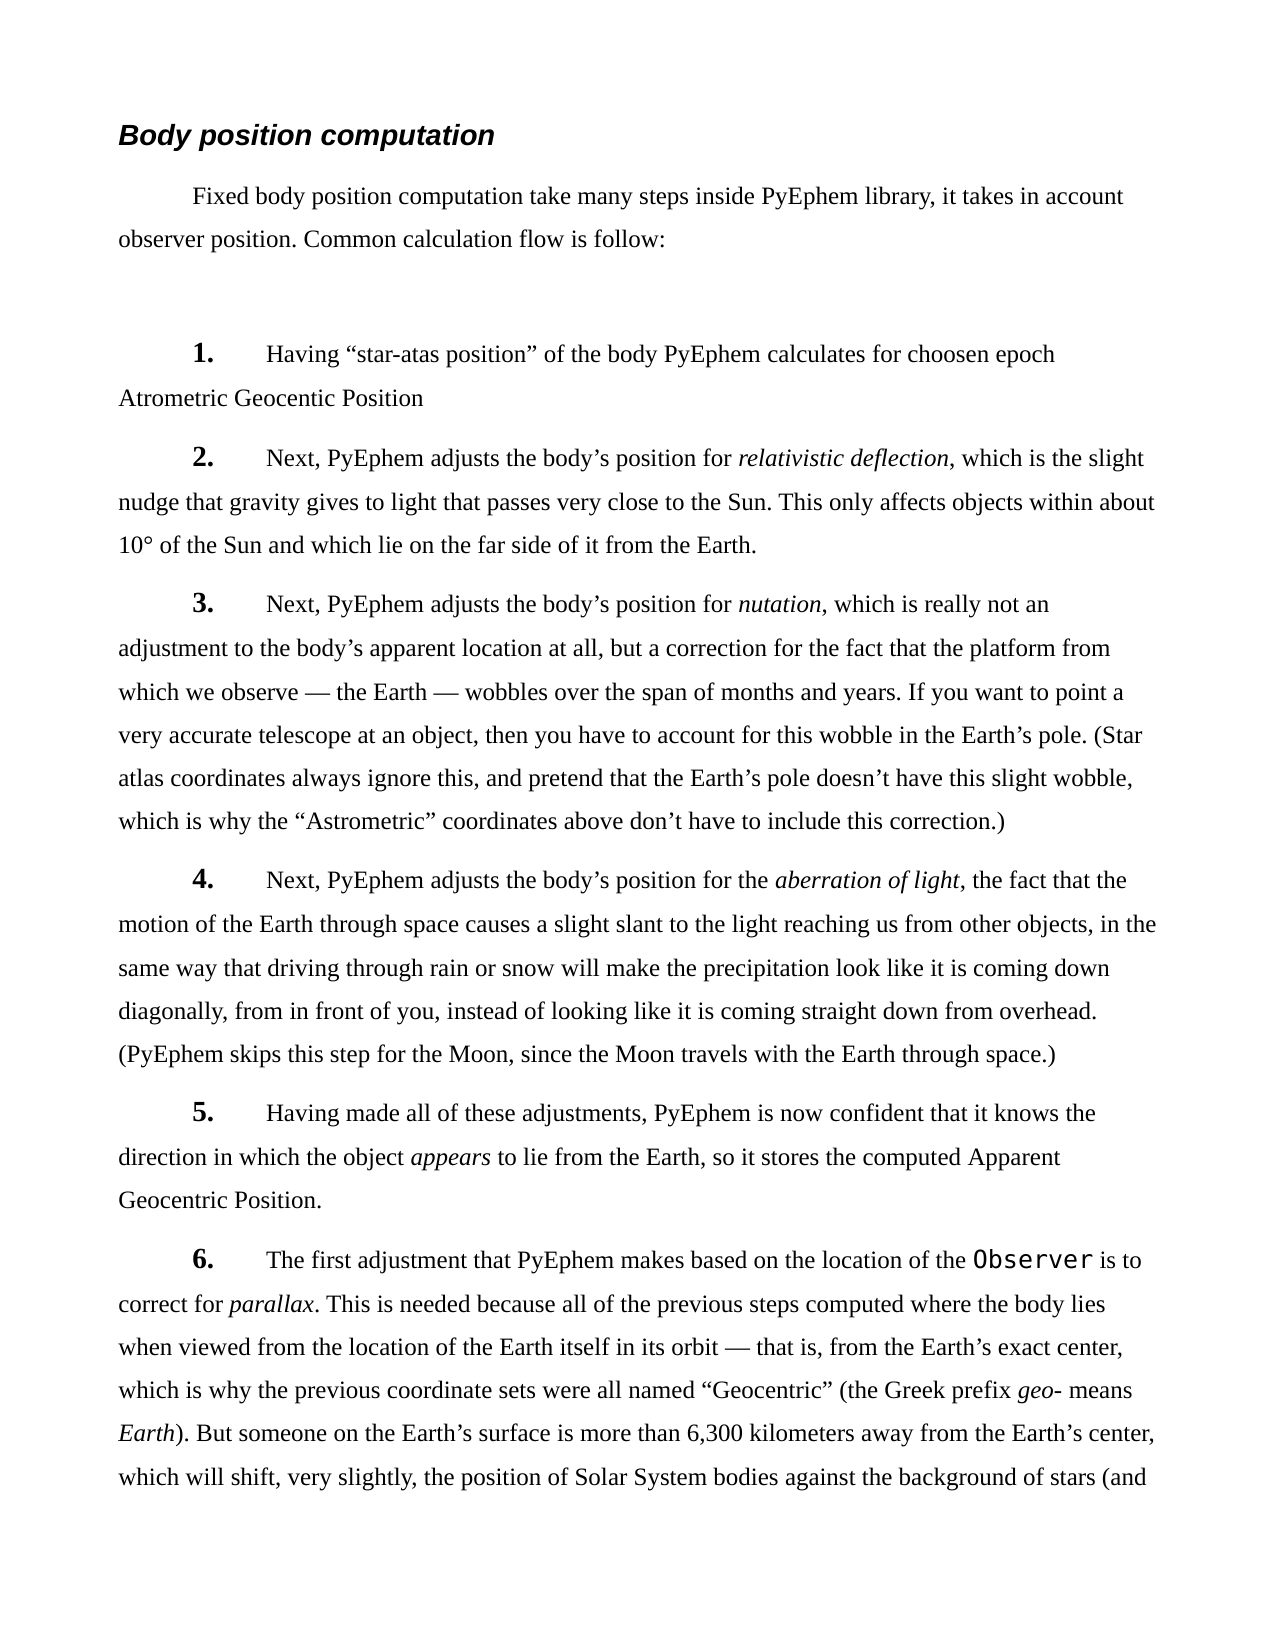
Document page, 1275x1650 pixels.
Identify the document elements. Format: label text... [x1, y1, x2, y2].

subtitle Body position computation [118, 118, 1157, 152]
list Having made all of these adjustments, PyEphem is now confident that it knows the direction in which the object appears to lie from the Earth, so it stores the computed Apparent Geocentric Position. [118, 1094, 1157, 1214]
list The first adjustment that PyEphem makes based on the location of the Observer is to correct for parallax. This is needed because all of the previous steps computed where the body lies when viewed from the location of the Earth itself in its orbit — that is, from the Earth’s exact center, which is why the previous coordinate sets were all named “Geocentric” (the Greek prefix geo- means Earth). But someone on the Earth’s surface is more than 6,300 kilometers away from the Earth’s center, which will shift, very slightly, the position of Solar System bodies against the background of stars (and [118, 1241, 1157, 1490]
list Next, PyEphem adjusts the body’s position for relativistic deflection, which is the slight nudge that gravity gives to light that passes very close to the Sun. This only affects objects within about 10° of the Sun and which lie on the far side of it from the Earth. [118, 439, 1157, 559]
list Having “star-atas position” of the body PyEphem calculates for choosen epoch Atrometric Geocentic Position [118, 335, 1157, 412]
list Next, PyEphem adjusts the body’s position for nutation, which is really not an adjustment to the body’s apparent location at all, but a correction for the fact that the platform from which we observe — the Earth — wobbles over the span of months and years. If you want to point a very accurate telescope at an object, then you have to account for this wobble in the Earth’s pole. (Star atlas coordinates always ignore this, and pretend that the Earth’s pole doesn’t have this slight wobble, which is why the “Astrometric” coordinates above don’t have to include this correction.) [118, 586, 1157, 835]
text Fixed body position computation take many steps inside PyEphem library, it takes in account observer position. Common calculation flow is follow: [118, 181, 1157, 253]
list Next, PyEphem adjusts the body’s position for the aberration of light, the fact that the motion of the Earth through space causes a slight slant to the light reaching us from other objects, in the same way that driving through rain or snow will make the precipitation look like it is coming down diagonally, from in front of you, instead of looking like it is coming straight down from overhead. (PyEphem skips this step for the Moon, since the Moon travels with the Earth through space.) [118, 862, 1157, 1068]
